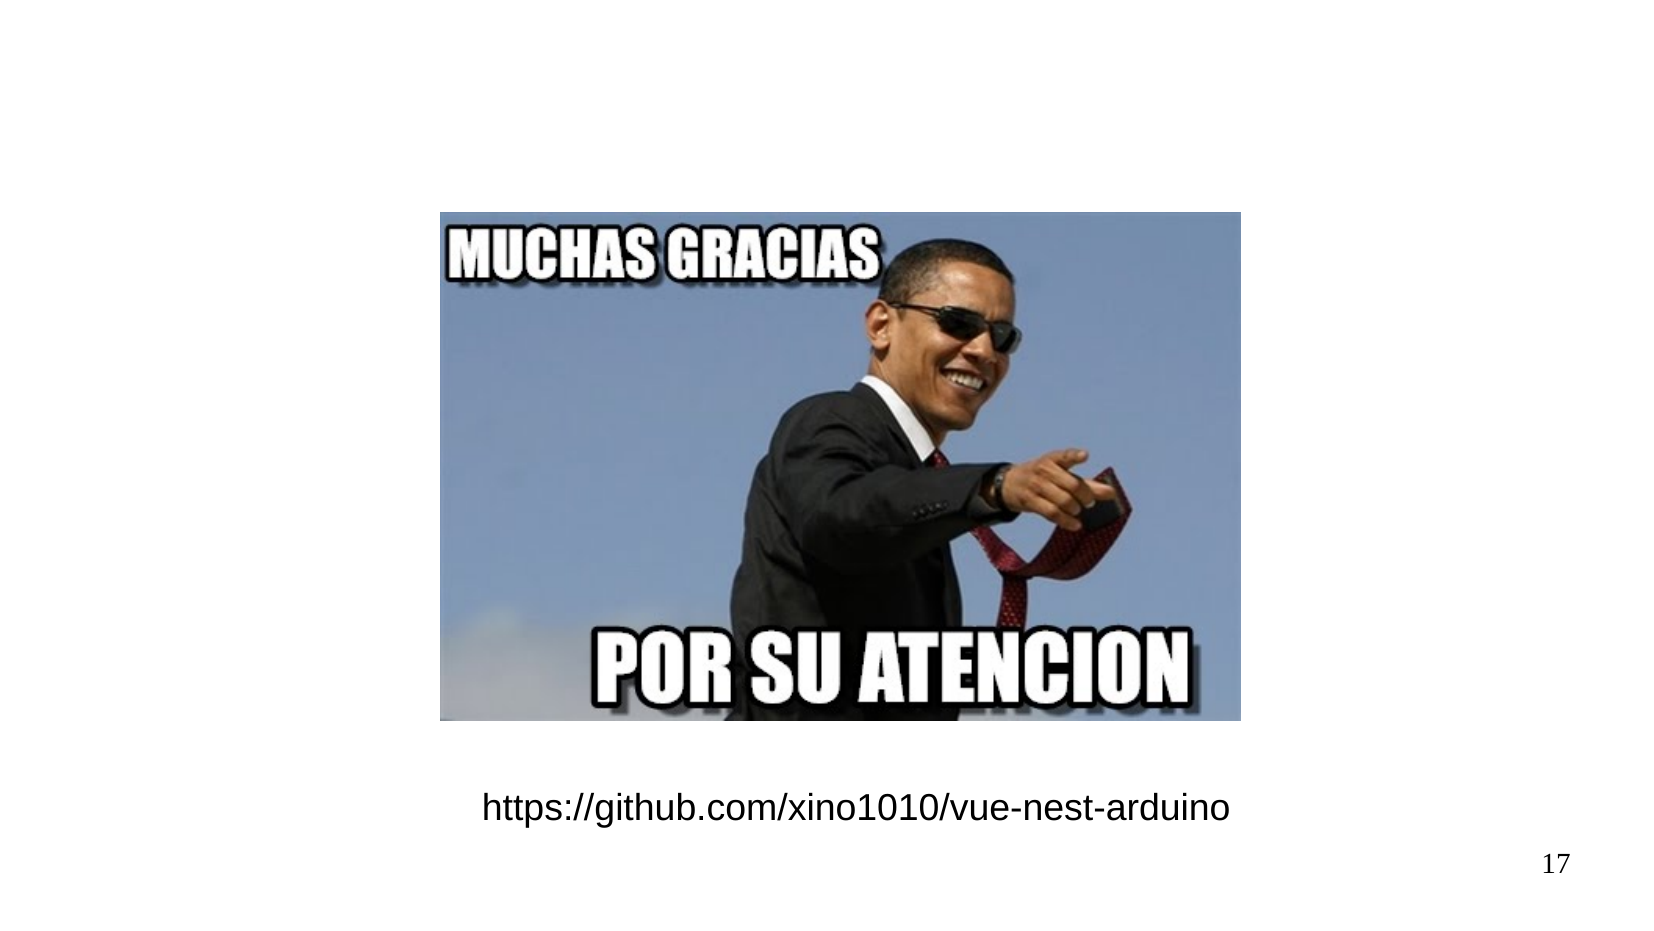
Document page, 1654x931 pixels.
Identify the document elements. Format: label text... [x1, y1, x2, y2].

text_box https://github.com/xino1010/vue-nest-arduino [360, 779, 1353, 879]
picture [440, 212, 1241, 721]
